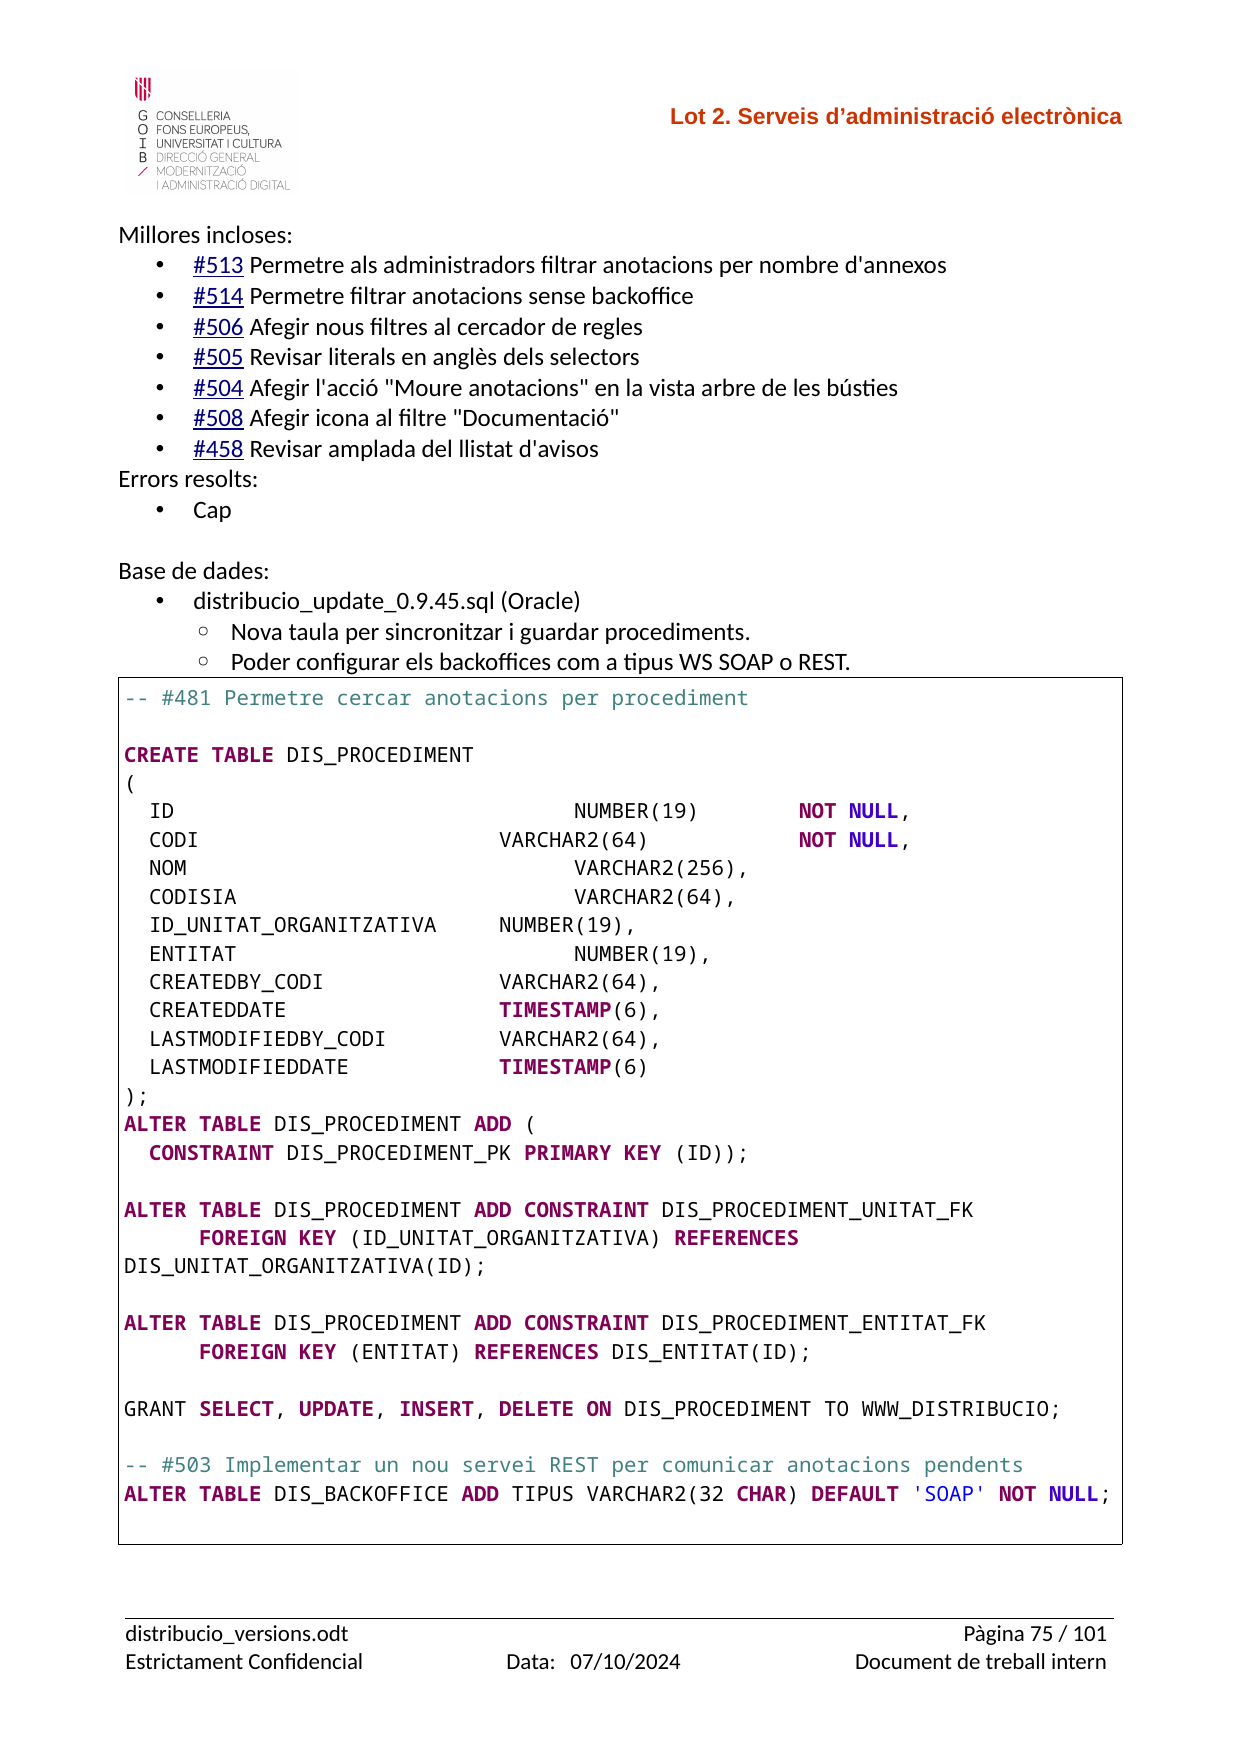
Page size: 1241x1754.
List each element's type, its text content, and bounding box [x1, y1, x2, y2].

list #514 Permetre filtrar anotacions sense backoffice [156, 280, 1122, 311]
list distribucio_update_0.9.45.sql (Oracle) [156, 585, 1122, 616]
list #504 Afegir l'acció "Moure anotacions" en la vista arbre de les bústies [156, 372, 1122, 402]
list #508 Afegir icona al filtre "Documentació" [156, 402, 1122, 433]
list #458 Revisar amplada del llistat d'avisos [156, 433, 1122, 463]
text Millores incloses: [118, 219, 1122, 250]
list Cap [156, 494, 1122, 524]
picture [126, 70, 299, 197]
table_header -- #481 Permetre cercar anotacions per procediment CREATE TABLE DIS_PROCEDIMENT ( ID NUMBER(19) NOT NULL, CODI VARCHAR2(64) NOT NULL, NOM VARCHAR2(256), CODISIA VARCHAR2(64), ID_UNITAT_ORGANITZATIVA NUMBER(19), ENTITAT NUMBER(19), CREATEDBY_CODI VARCHAR2(64), CREATEDDATE TIMESTAMP(6), LASTMODIFIEDBY_CODI VARCHAR2(64), LASTMODIFIEDDATE TIMESTAMP(6) ); ALTER TABLE DIS_PROCEDIMENT ADD ( CONSTRAINT DIS_PROCEDIMENT_PK PRIMARY KEY (ID)); ALTER TABLE DIS_PROCEDIMENT ADD CONSTRAINT DIS_PROCEDIMENT_UNITAT_FK FOREIGN KEY (ID_UNITAT_ORGANITZATIVA) REFERENCES DIS_UNITAT_ORGANITZATIVA(ID); ALTER TABLE DIS_PROCEDIMENT ADD CONSTRAINT DIS_PROCEDIMENT_ENTITAT_FK FOREIGN KEY (ENTITAT) REFERENCES DIS_ENTITAT(ID); GRANT SELECT, UPDATE, INSERT, DELETE ON DIS_PROCEDIMENT TO WWW_DISTRIBUCIO; -- #503 Implementar un nou servei REST per comunicar anotacions pendents ALTER TABLE DIS_BACKOFFICE ADD TIPUS VARCHAR2(32 CHAR) DEFAULT 'SOAP' NOT NULL; [119, 678, 1122, 1544]
text Errors resolts: [118, 463, 1122, 494]
text Base de dades: [118, 555, 1122, 585]
list #506 Afegir nous filtres al cercador de regles [156, 311, 1122, 341]
list #513 Permetre als administradors filtrar anotacions per nombre d'annexos [156, 250, 1122, 280]
list Poder configurar els backoffices com a tipus WS SOAP o REST. [193, 646, 1122, 677]
list #505 Revisar literals en anglès dels selectors [156, 341, 1122, 372]
list Nova taula per sincronitzar i guardar procediments. [193, 616, 1122, 646]
